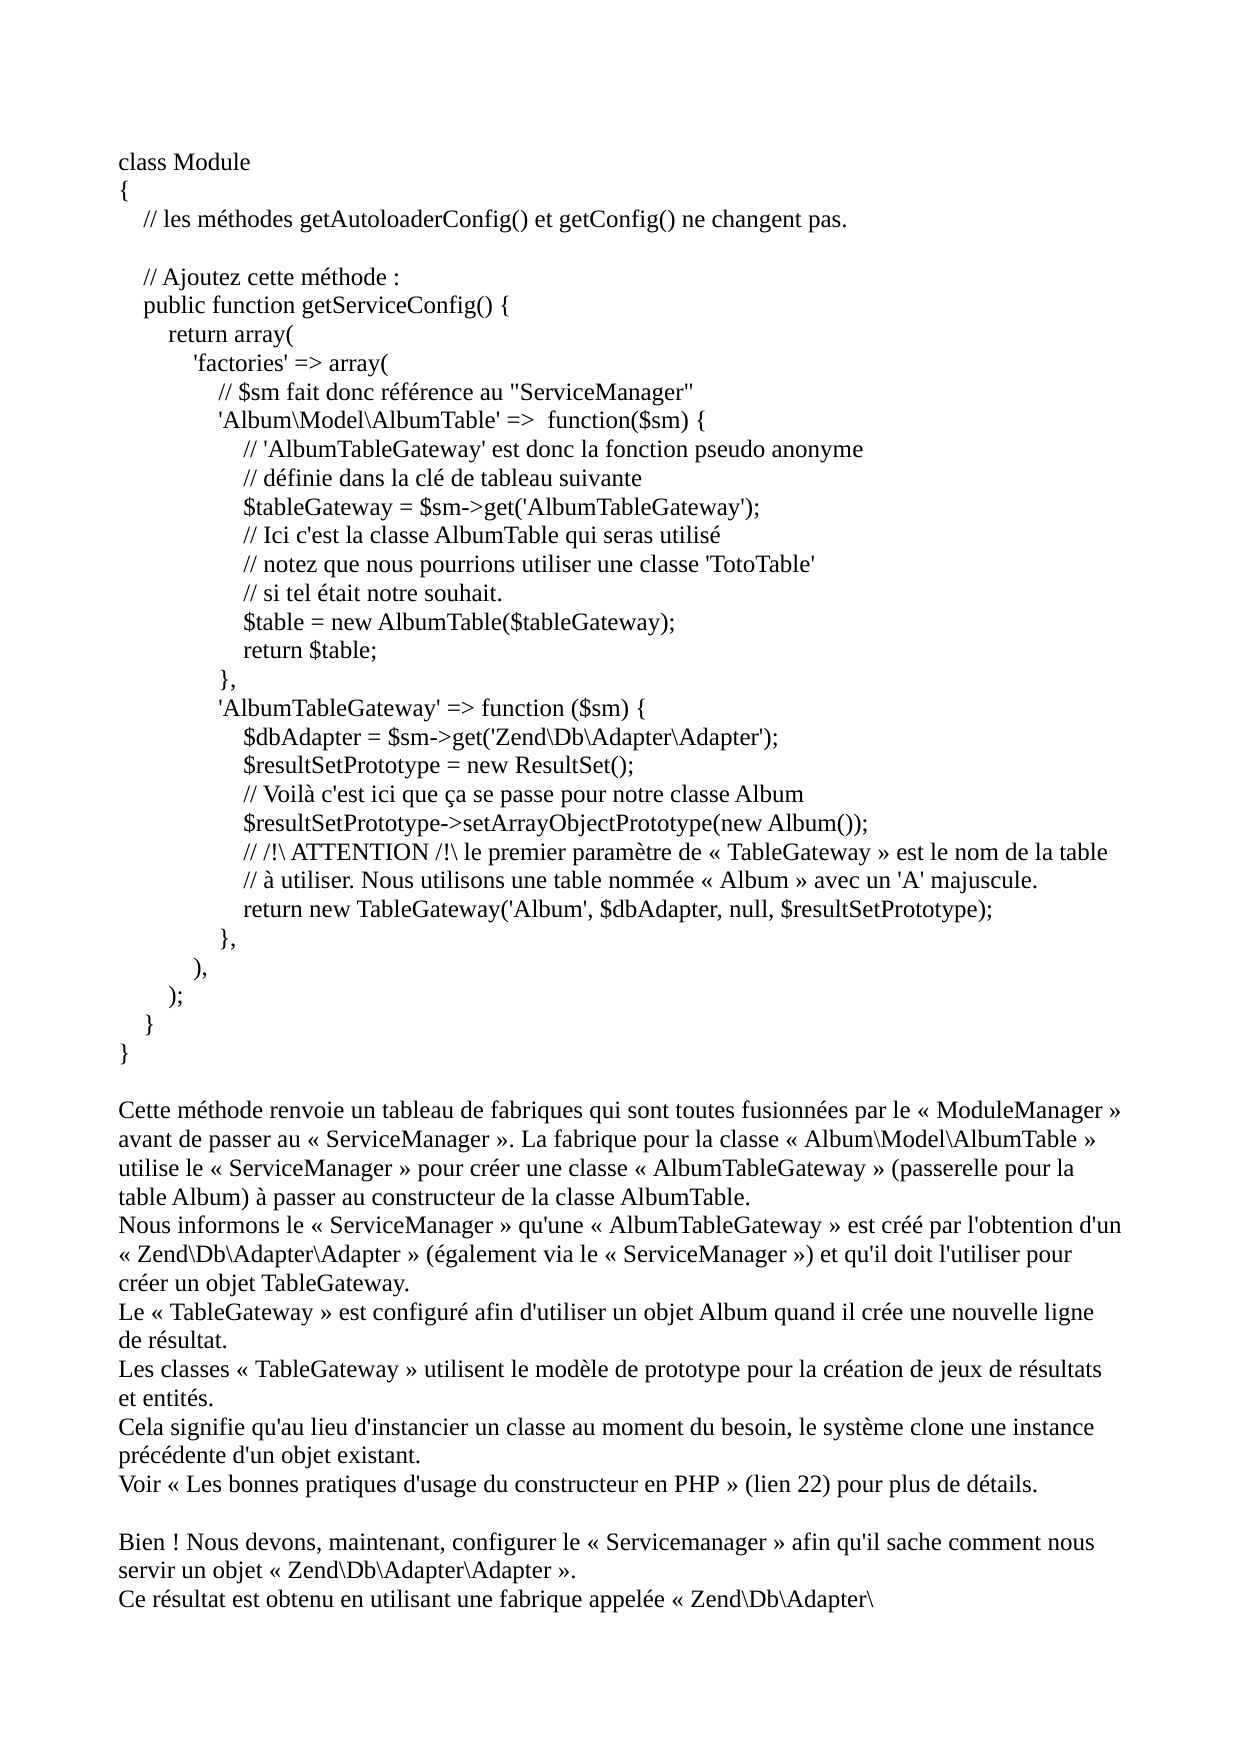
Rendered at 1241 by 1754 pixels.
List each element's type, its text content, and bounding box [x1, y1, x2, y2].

text 'AlbumTableGateway' => function ($sm) { [118, 693, 1122, 722]
text Cela signifie qu'au lieu d'instancier un classe au moment du besoin, le système clone une instance précédente d'un objet existant. [118, 1412, 1122, 1469]
text // notez que nous pourrions utiliser une classe 'TotoTable' [118, 549, 1122, 578]
text return array( [118, 319, 1122, 348]
text // si tel était notre souhait. [118, 578, 1122, 607]
text Les classes « TableGateway » utilisent le modèle de prototype pour la création de jeux de résultats et entités. [118, 1354, 1122, 1412]
text return $table; [118, 636, 1122, 664]
text } [118, 1038, 1122, 1067]
text Ce résultat est obtenu en utilisant une fabrique appelée « Zend\Db\Adapter\ [118, 1584, 1122, 1613]
text // Ajoutez cette méthode : [118, 262, 1122, 291]
text return new TableGateway('Album', $dbAdapter, null, $resultSetPrototype); [118, 894, 1122, 923]
text Nous informons le « ServiceManager » qu'une « AlbumTableGateway » est créé par l'obtention d'un « Zend\Db\Adapter\Adapter » (également via le « ServiceManager ») et qu'il doit l'utiliser pour créer un objet TableGateway. [118, 1211, 1122, 1297]
text } [118, 1009, 1122, 1038]
text Voir « Les bonnes pratiques d'usage du constructeur en PHP » (lien 22) pour plus de détails. [118, 1469, 1122, 1498]
text }, [118, 923, 1122, 952]
text // 'AlbumTableGateway' est donc la fonction pseudo anonyme [118, 434, 1122, 463]
text $resultSetPrototype = new ResultSet(); [118, 751, 1122, 779]
text // Voilà c'est ici que ça se passe pour notre classe Album [118, 779, 1122, 808]
text // définie dans la clé de tableau suivante [118, 463, 1122, 492]
text public function getServiceConfig() { [118, 291, 1122, 319]
text ); [118, 981, 1122, 1009]
text ), [118, 952, 1122, 981]
text // $sm fait donc référence au "ServiceManager" [118, 377, 1122, 406]
text Le « TableGateway » est configuré afin d'utiliser un objet Album quand il crée une nouvelle ligne de résultat. [118, 1297, 1122, 1354]
text class Module [118, 147, 1122, 176]
text }, [118, 664, 1122, 693]
text Bien ! Nous devons, maintenant, configurer le « Servicemanager » afin qu'il sache comment nous servir un objet « Zend\Db\Adapter\Adapter ». [118, 1527, 1122, 1584]
text 'factories' => array( [118, 348, 1122, 377]
text $resultSetPrototype->setArrayObjectPrototype(new Album()); [118, 808, 1122, 837]
text { [118, 176, 1122, 204]
text $dbAdapter = $sm->get('Zend\Db\Adapter\Adapter'); [118, 722, 1122, 751]
text // Ici c'est la classe AlbumTable qui seras utilisé [118, 521, 1122, 549]
text $tableGateway = $sm->get('AlbumTableGateway'); [118, 492, 1122, 521]
text 'Album\Model\AlbumTable' => function($sm) { [118, 406, 1122, 434]
text $table = new AlbumTable($tableGateway); [118, 607, 1122, 636]
text // /!\ ATTENTION /!\ le premier paramètre de « TableGateway » est le nom de la table [118, 837, 1122, 866]
text Cette méthode renvoie un tableau de fabriques qui sont toutes fusionnées par le « ModuleManager » avant de passer au « ServiceManager ». La fabrique pour la classe « Album\Model\AlbumTable » utilise le « ServiceManager » pour créer une classe « AlbumTableGateway » (passerelle pour la table Album) à passer au constructeur de la classe AlbumTable. [118, 1096, 1122, 1211]
text // à utiliser. Nous utilisons une table nommée « Album » avec un 'A' majuscule. [118, 866, 1122, 894]
text // les méthodes getAutoloaderConfig() et getConfig() ne changent pas. [118, 204, 1122, 233]
